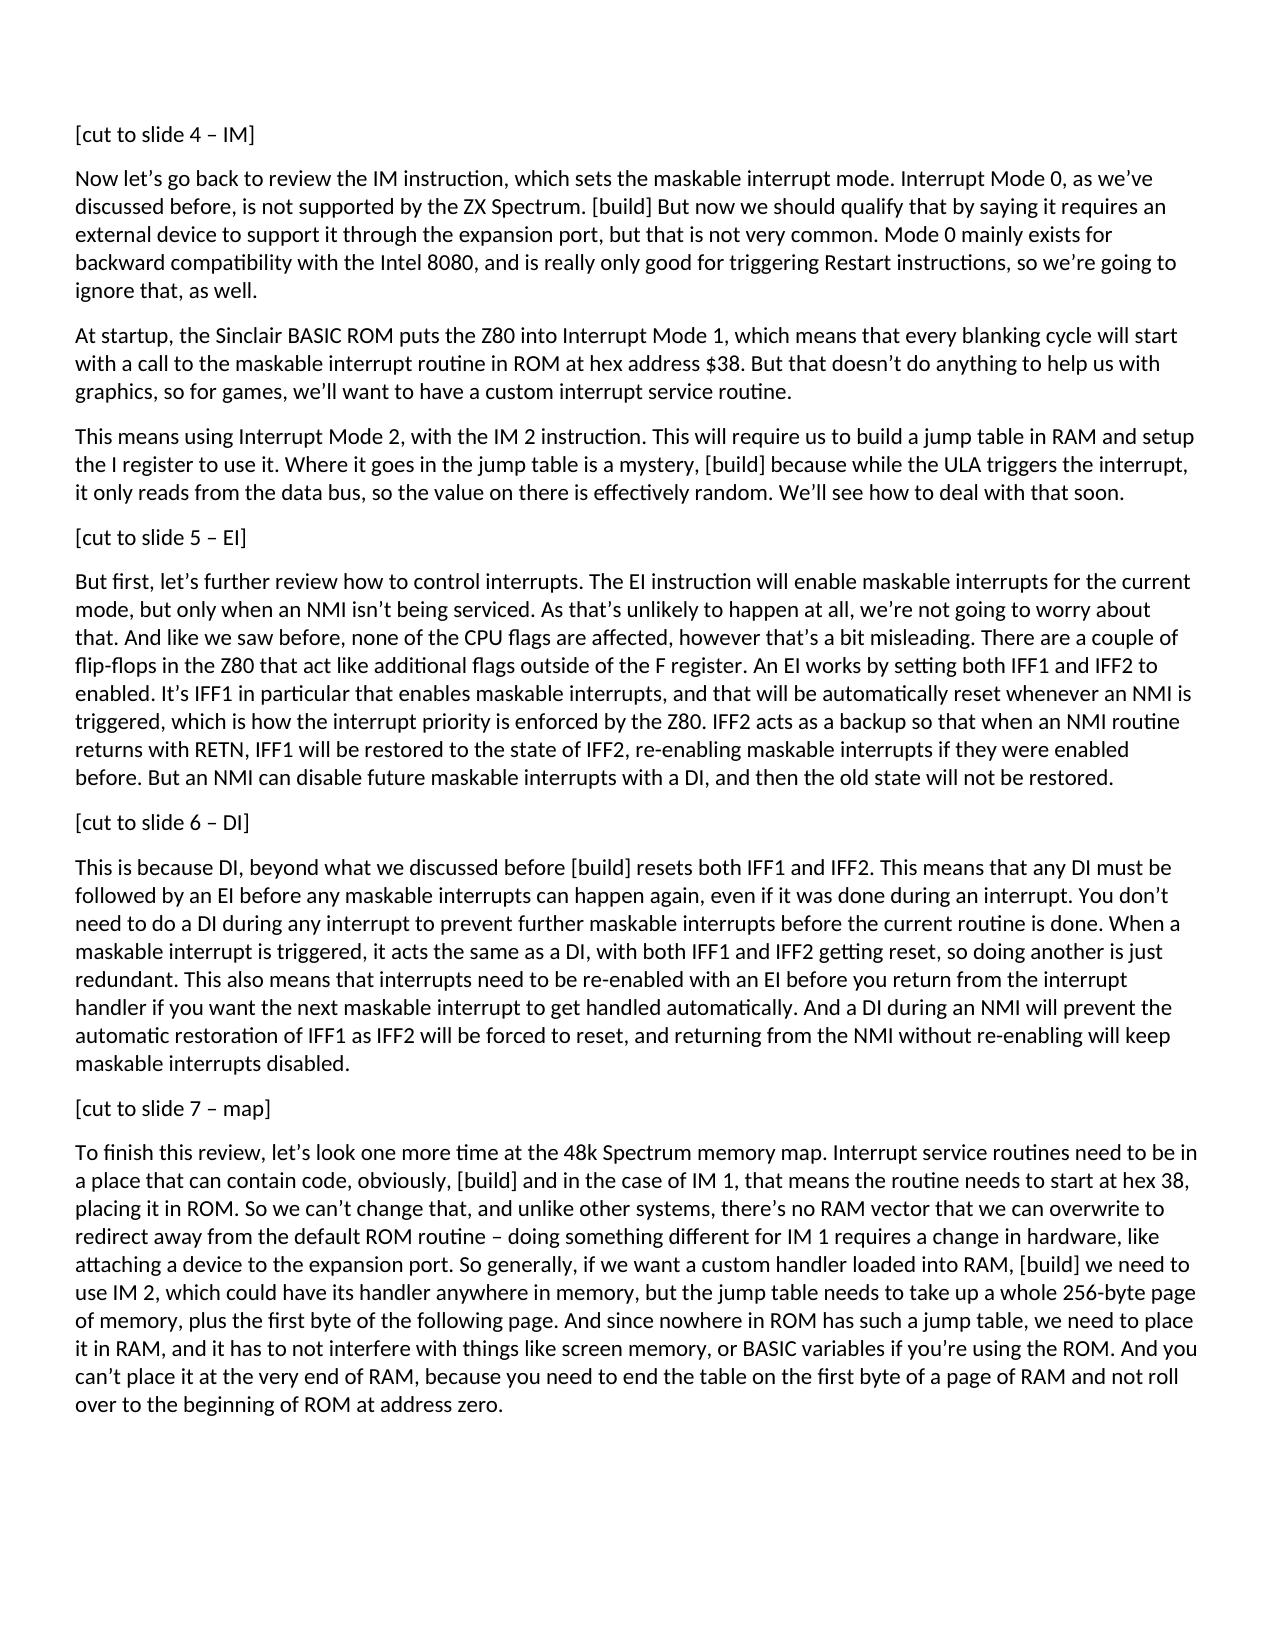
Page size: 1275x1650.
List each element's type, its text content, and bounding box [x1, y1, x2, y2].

text [cut to slide 4 – IM] [75, 120, 1200, 148]
text At startup, the Sinclair BASIC ROM puts the Z80 into Interrupt Mode 1, which means that every blanking cycle will start with a call to the maskable interrupt routine in ROM at hex address $38. But that doesn’t do anything to help us with graphics, so for games, we’ll want to have a custom interrupt service routine. [75, 321, 1200, 405]
text [cut to slide 7 – map] [75, 1094, 1200, 1122]
text To finish this review, let’s look one more time at the 48k Spectrum memory map. Interrupt service routines need to be in a place that can contain code, obviously, [build] and in the case of IM 1, that means the routine needs to start at hex 38, placing it in ROM. So we can’t change that, and unlike other systems, there’s no RAM vector that we can overwrite to redirect away from the default ROM routine – doing something different for IM 1 requires a change in hardware, like attaching a device to the expansion port. So generally, if we want a custom handler loaded into RAM, [build] we need to use IM 2, which could have its handler anywhere in memory, but the jump table needs to take up a whole 256-byte page of memory, plus the first byte of the following page. And since nowhere in ROM has such a jump table, we need to place it in RAM, and it has to not interfere with things like screen memory, or BASIC variables if you’re using the ROM. And you can’t place it at the very end of RAM, because you need to end the table on the first byte of a page of RAM and not roll over to the beginning of ROM at address zero. [75, 1138, 1200, 1418]
text But first, let’s further review how to control interrupts. The EI instruction will enable maskable interrupts for the current mode, but only when an NMI isn’t being serviced. As that’s unlikely to happen at all, we’re not going to worry about that. And like we saw before, none of the CPU flags are affected, however that’s a bit misleading. There are a couple of flip-flops in the Z80 that act like additional flags outside of the F register. An EI works by setting both IFF1 and IFF2 to enabled. It’s IFF1 in particular that enables maskable interrupts, and that will be automatically reset whenever an NMI is triggered, which is how the interrupt priority is enforced by the Z80. IFF2 acts as a backup so that when an NMI routine returns with RETN, IFF1 will be restored to the state of IFF2, re-enabling maskable interrupts if they were enabled before. But an NMI can disable future maskable interrupts with a DI, and then the old state will not be restored. [75, 567, 1200, 791]
text This is because DI, beyond what we discussed before [build] resets both IFF1 and IFF2. This means that any DI must be followed by an EI before any maskable interrupts can happen again, even if it was done during an interrupt. You don’t need to do a DI during any interrupt to prevent further maskable interrupts before the current routine is done. When a maskable interrupt is triggered, it acts the same as a DI, with both IFF1 and IFF2 getting reset, so doing another is just redundant. This also means that interrupts need to be re-enabled with an EI before you return from the interrupt handler if you want the next maskable interrupt to get handled automatically. And a DI during an NMI will prevent the automatic restoration of IFF1 as IFF2 will be forced to reset, and returning from the NMI without re-enabling will keep maskable interrupts disabled. [75, 853, 1200, 1077]
text Now let’s go back to review the IM instruction, which sets the maskable interrupt mode. Interrupt Mode 0, as we’ve discussed before, is not supported by the ZX Spectrum. [build] But now we should qualify that by saying it requires an external device to support it through the expansion port, but that is not very common. Mode 0 mainly exists for backward compatibility with the Intel 8080, and is really only good for triggering Restart instructions, so we’re going to ignore that, as well. [75, 164, 1200, 304]
text This means using Interrupt Mode 2, with the IM 2 instruction. This will require us to build a jump table in RAM and setup the I register to use it. Where it goes in the jump table is a mystery, [build] because while the ULA triggers the interrupt, it only reads from the data bus, so the value on there is effectively random. We’ll see how to deal with that soon. [75, 422, 1200, 506]
text [cut to slide 6 – DI] [75, 808, 1200, 836]
text [cut to slide 5 – EI] [75, 523, 1200, 551]
